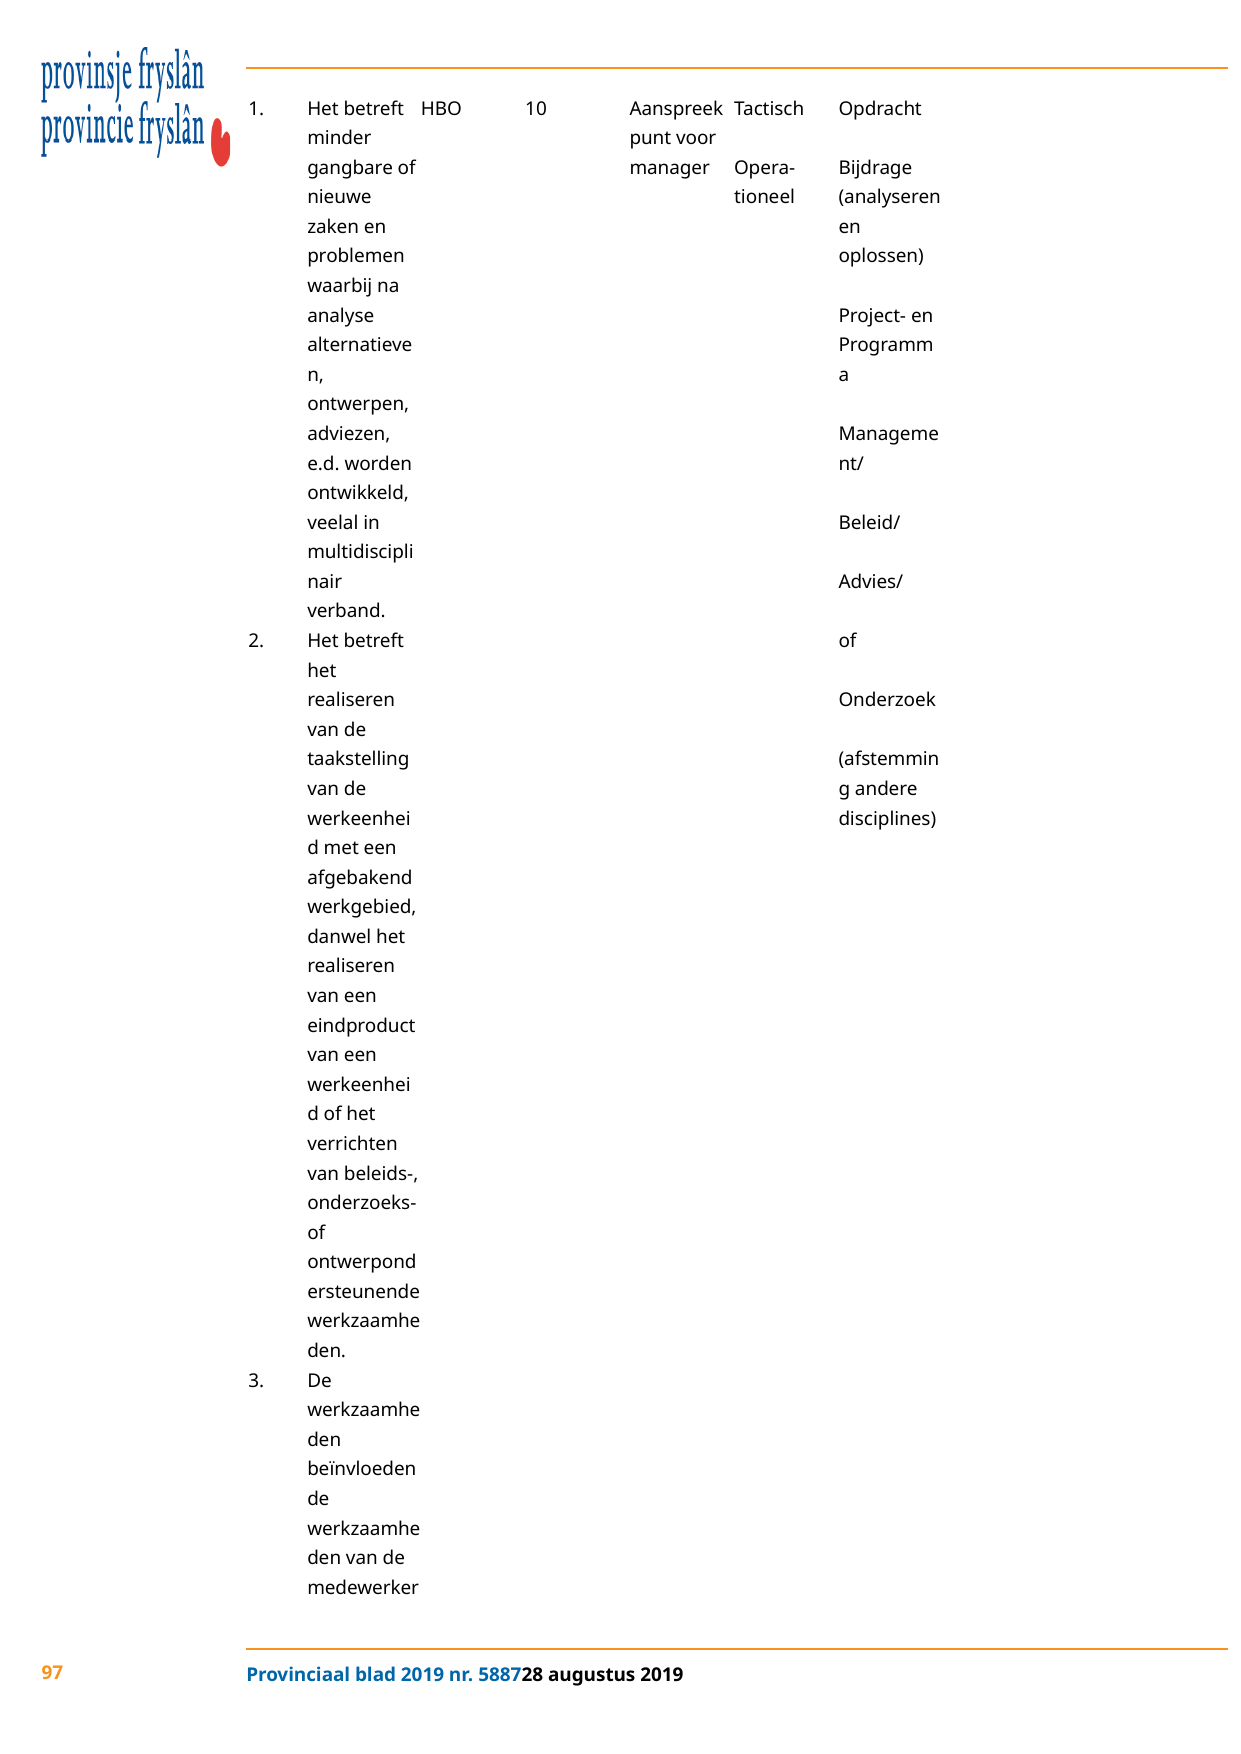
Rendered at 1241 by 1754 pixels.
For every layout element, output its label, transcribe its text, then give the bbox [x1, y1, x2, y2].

table_cell Het betreft minder gangbare of nieuwe zaken en problemen waarbij na analyse alternatieven, ontwerpen, adviezen, e.d. worden ontwikkeld, veelal in multidisciplinair verband. Het betreft het realiseren van de taakstelling van de werkeenheid met een afgebakend werkgebied, danwel het realiseren van een eindproduct van een werkeenheid of het verrichten van beleids-, onderzoeks- of ontwerpondersteunende werkzaamheden. De werkzaamheden beïnvloeden de werkzaamheden van de medewerker [248, 95, 421, 1600]
table_cell [943, 95, 1047, 1600]
table_cell Tactisch Opera-tioneel [734, 95, 838, 1600]
table_cell Aanspreekpunt voor manager [629, 95, 734, 1600]
table_cell 10 [525, 95, 629, 1600]
table_cell HBO [421, 95, 525, 1600]
table_cell Opdracht Bijdrage (analyseren en oplossen) Project- en Programma Management/ Beleid/ Advies/ of Onderzoek (afstemming andere disciplines) [838, 95, 943, 1600]
table_cell [1047, 95, 1152, 1600]
picture [41, 47, 231, 172]
